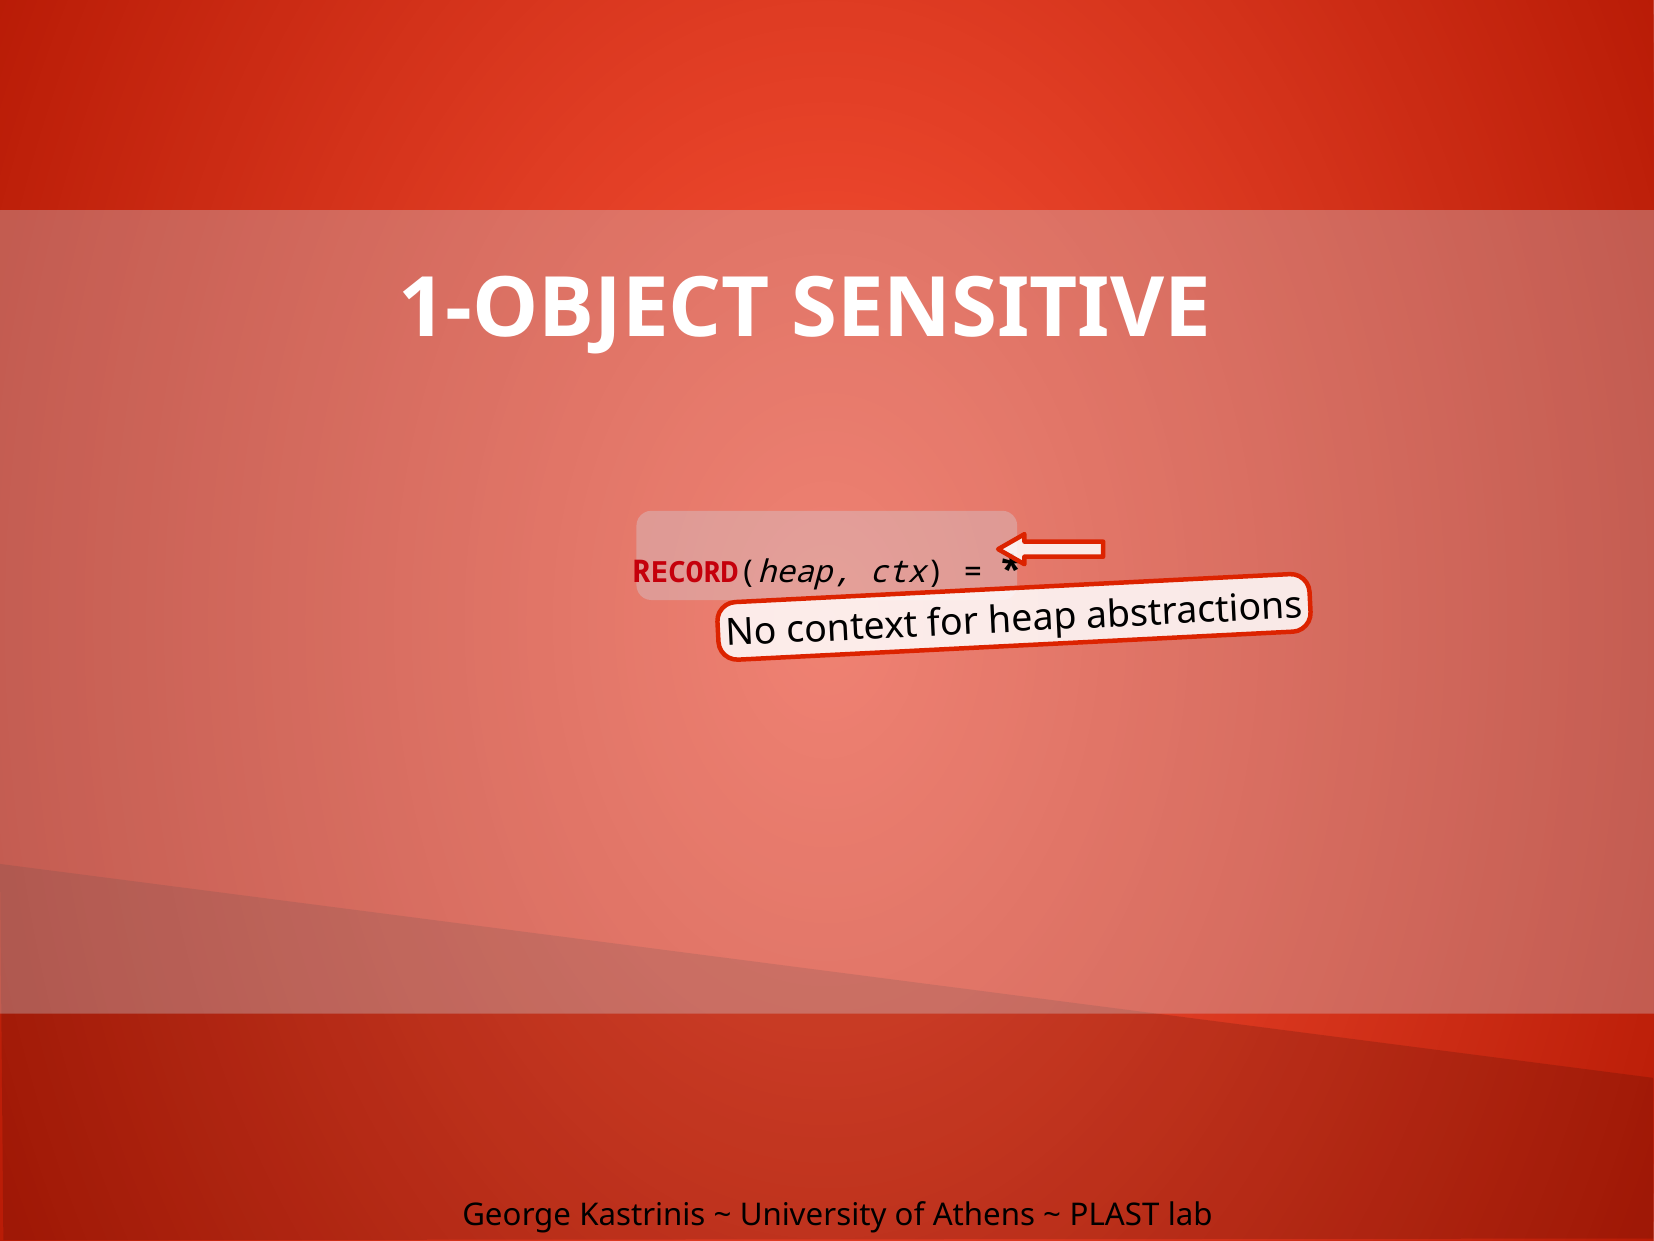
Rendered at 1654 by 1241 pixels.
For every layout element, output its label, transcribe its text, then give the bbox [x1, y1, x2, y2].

text_box RECORD(heap, ctx) = * [636, 510, 1018, 601]
text_box 1-OBJECT SENSITIVE [383, 240, 1270, 349]
text_box George Kastrinis ~ University of Athens ~ PLAST lab [447, 1185, 1207, 1236]
text_box [0, 210, 1654, 1014]
text_box No context for heap abstractions [717, 574, 1311, 660]
